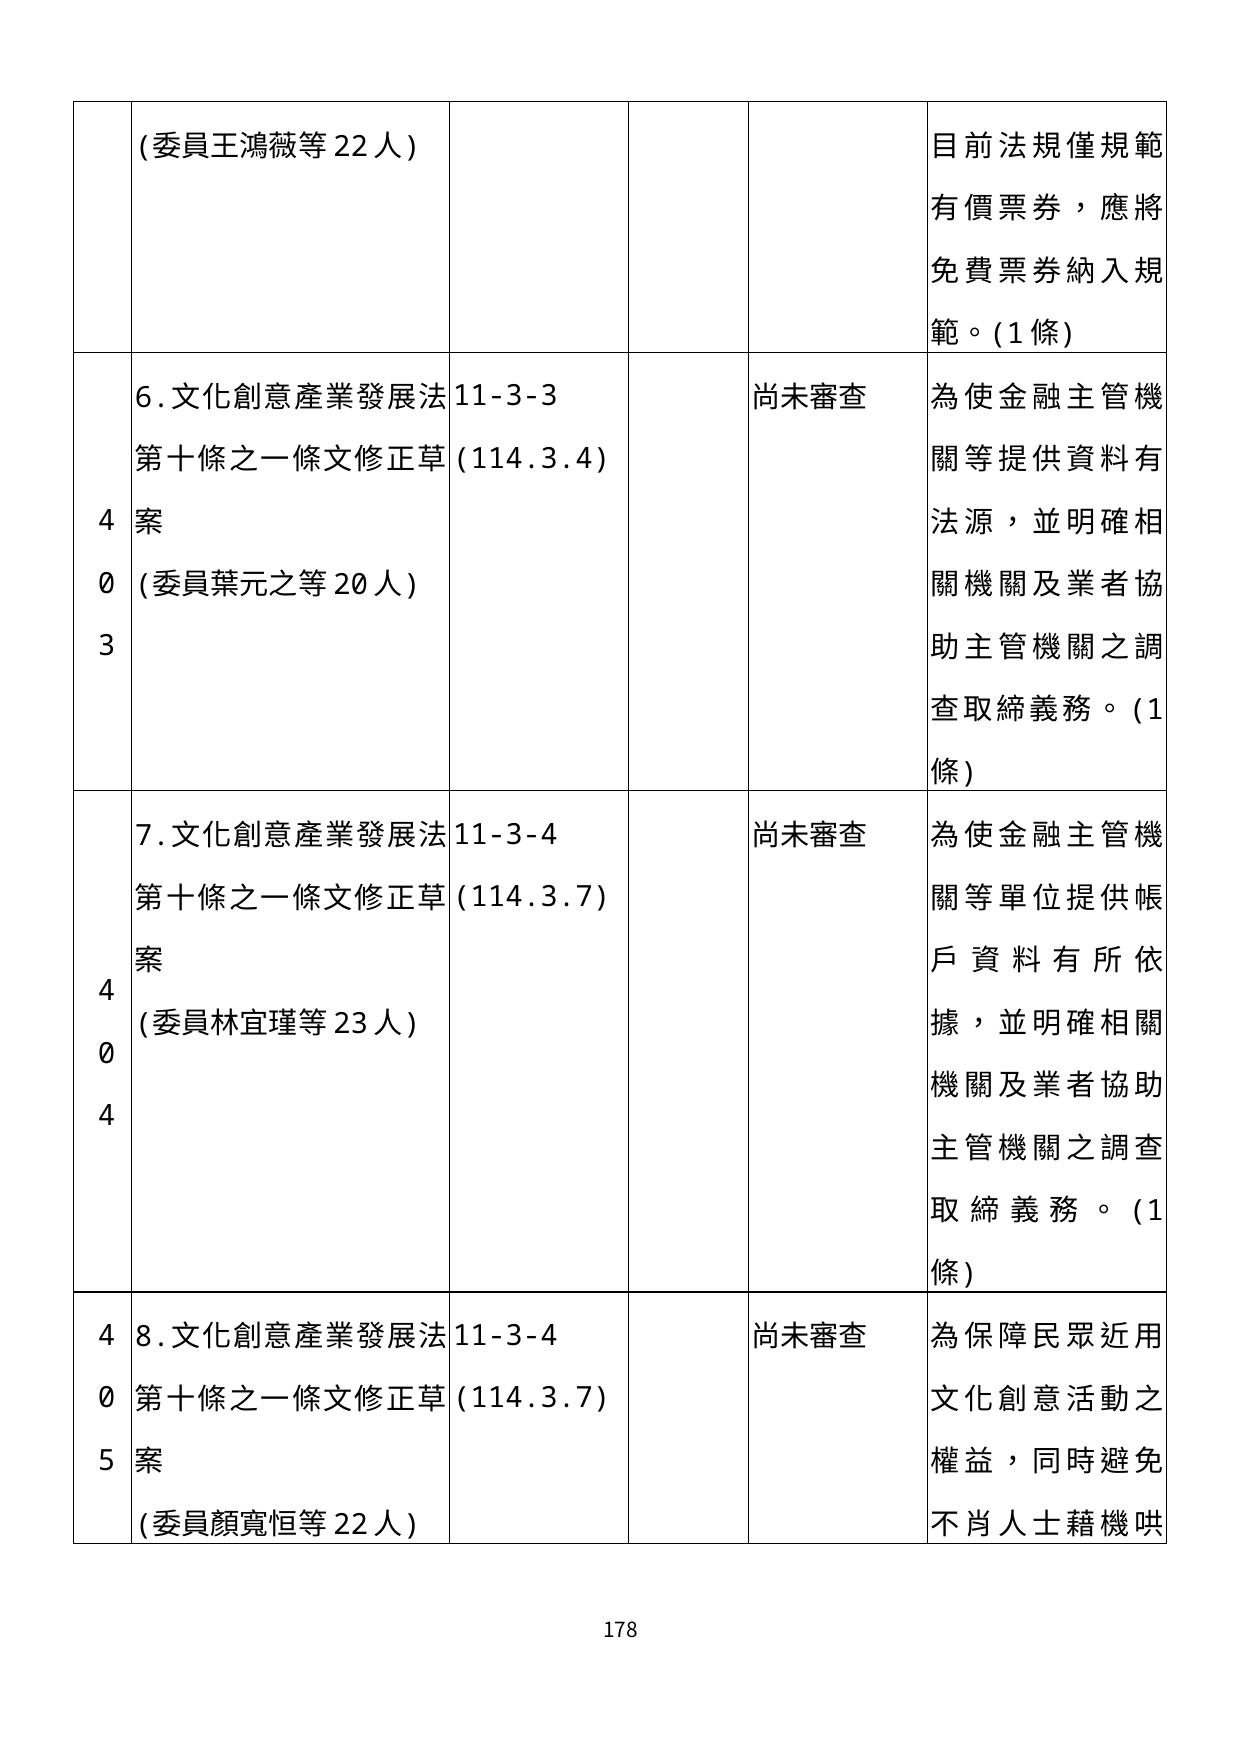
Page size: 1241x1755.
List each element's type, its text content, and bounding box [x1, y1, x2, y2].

table_cell [749, 102, 927, 352]
table_cell [450, 102, 628, 352]
table_cell [629, 1293, 748, 1542]
table_cell 6.文化創意產業發展法第十條之一條文修正草案 (委員葉元之等20人) [132, 353, 449, 790]
table_cell 目前法規僅規範有價票券，應將免費票券納入規範。(1條) [928, 102, 1166, 352]
table_cell 7.文化創意產業發展法第十條之一條文修正草案 (委員林宜瑾等23人) [132, 791, 449, 1291]
table_cell 為使金融主管機關等提供資料有法源，並明確相關機關及業者協助主管機關之調查取締義務。(1條) [928, 353, 1166, 790]
table_cell [74, 1293, 131, 1542]
table_cell 11-3-4 (114.3.7) [450, 791, 628, 1291]
table_cell 尚未審查 [749, 791, 927, 1291]
table_cell 11-3-3 (114.3.4) [450, 353, 628, 790]
table_cell 11-3-4 (114.3.7) [450, 1293, 628, 1542]
table_cell [74, 791, 131, 1291]
table_cell 8.文化創意產業發展法第十條之一條文修正草案 (委員顏寬恒等22人) [132, 1293, 449, 1542]
table_cell 尚未審查 [749, 1293, 927, 1542]
table_cell [629, 791, 748, 1291]
table_cell [629, 353, 748, 790]
table_cell [629, 102, 748, 352]
table_cell 尚未審查 [749, 353, 927, 790]
table_cell [74, 353, 131, 790]
table_cell 為保障民眾近用文化創意活動之權益，同時避免不肖人士藉機哄 [928, 1293, 1166, 1542]
table_cell (委員王鴻薇等22人) [132, 102, 449, 352]
table_cell [74, 102, 131, 352]
table_cell 為使金融主管機關等單位提供帳戶資料有所依據，並明確相關機關及業者協助主管機關之調查取締義務。(1條) [928, 791, 1166, 1291]
